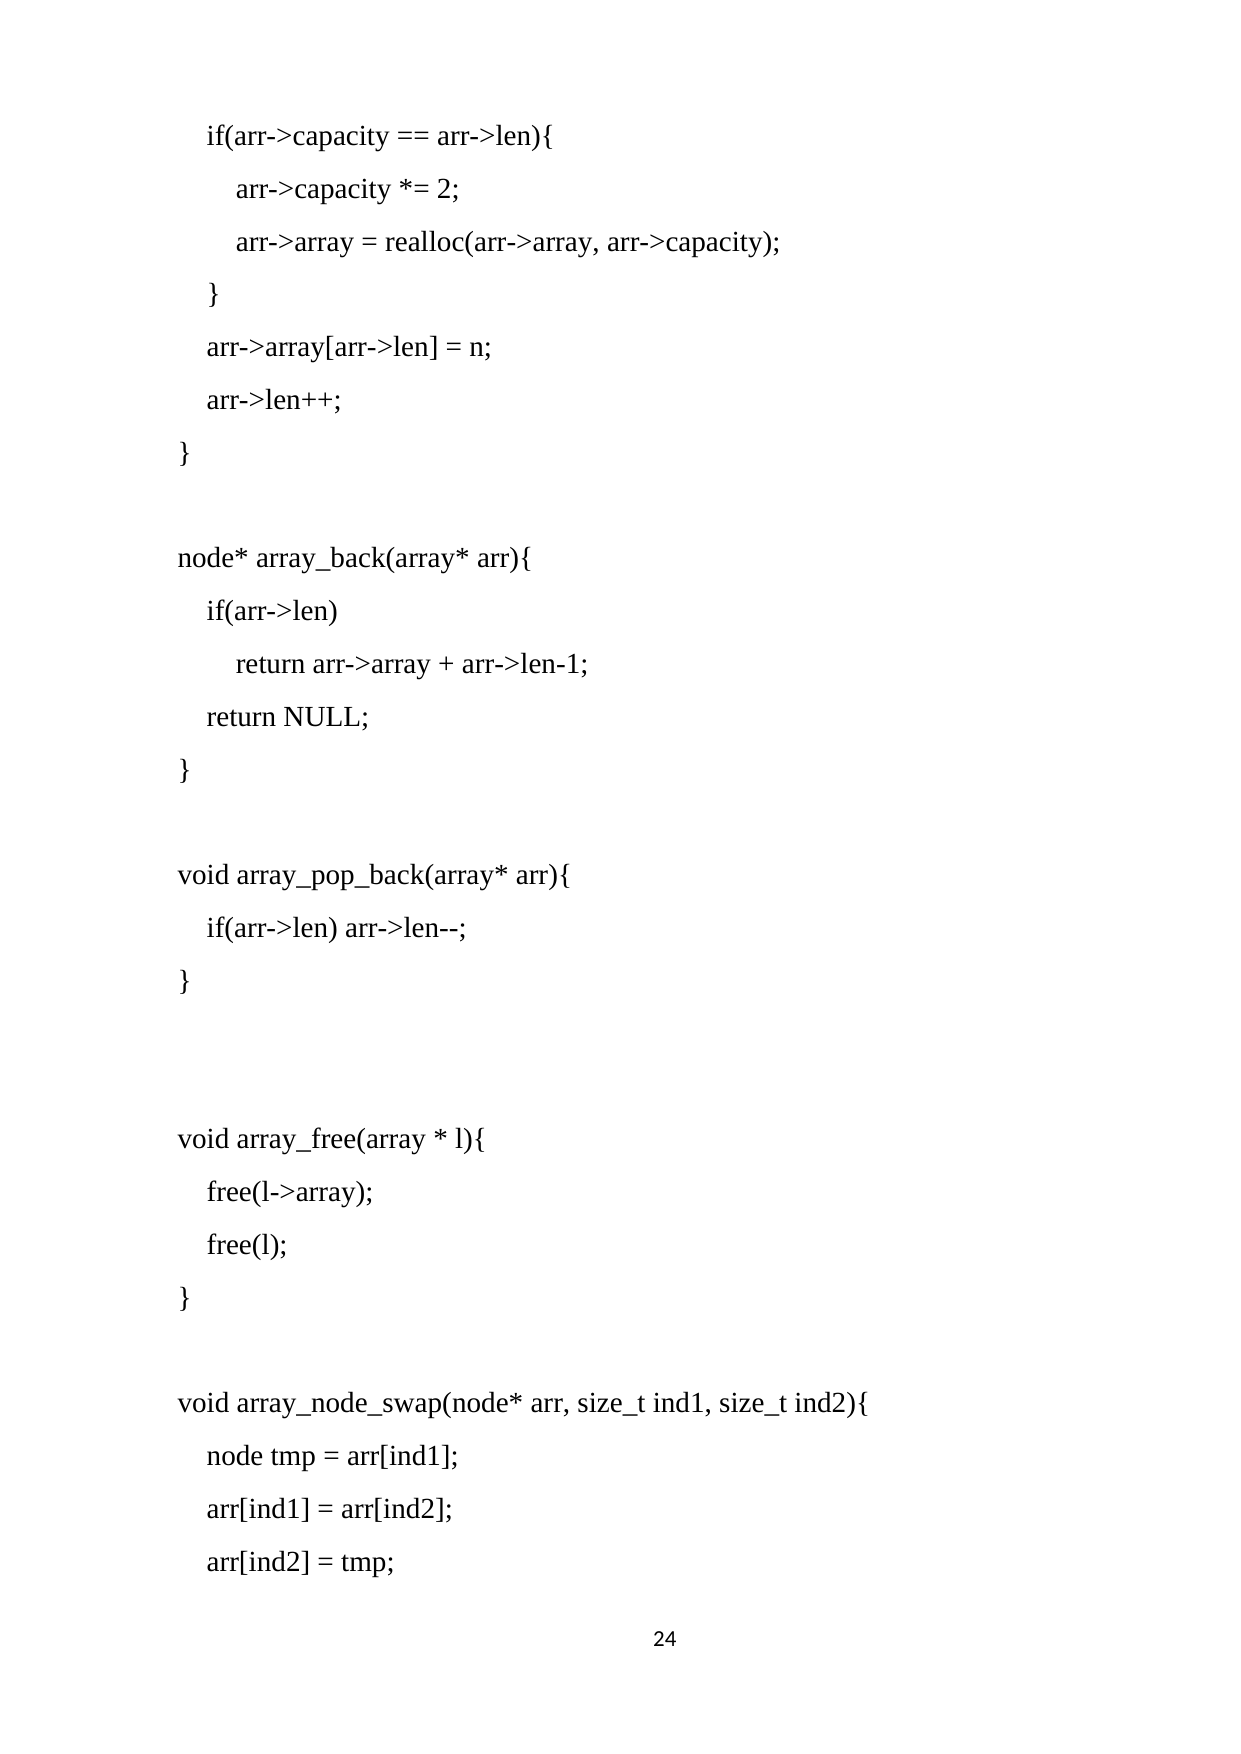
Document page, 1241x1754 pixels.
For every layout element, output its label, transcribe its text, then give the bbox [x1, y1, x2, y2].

text } [177, 277, 1152, 310]
text return arr->array + arr->len-1; [177, 646, 1152, 680]
text arr[ind1] = arr[ind2]; [177, 1491, 1152, 1525]
text node* array_back(array* arr){ [177, 541, 1152, 574]
text free(l->array); [177, 1174, 1152, 1208]
text } [177, 435, 1152, 468]
text node tmp = arr[ind1]; [177, 1438, 1152, 1472]
text void array_node_swap(node* arr, size_t ind1, size_t ind2){ [177, 1386, 1152, 1419]
text free(l); [177, 1227, 1152, 1261]
text } [177, 963, 1152, 997]
text } [177, 1280, 1152, 1313]
text arr[ind2] = tmp; [177, 1544, 1152, 1578]
text arr->len++; [177, 382, 1152, 416]
text void array_free(array * l){ [177, 1122, 1152, 1155]
text arr->capacity *= 2; [177, 171, 1152, 204]
text arr->array[arr->len] = n; [177, 329, 1152, 363]
text if(arr->capacity == arr->len){ [177, 118, 1152, 152]
text if(arr->len) arr->len--; [177, 910, 1152, 944]
text return NULL; [177, 699, 1152, 733]
text if(arr->len) [177, 593, 1152, 627]
text void array_pop_back(array* arr){ [177, 857, 1152, 891]
text arr->array = realloc(arr->array, arr->capacity); [177, 224, 1152, 257]
text } [177, 752, 1152, 785]
